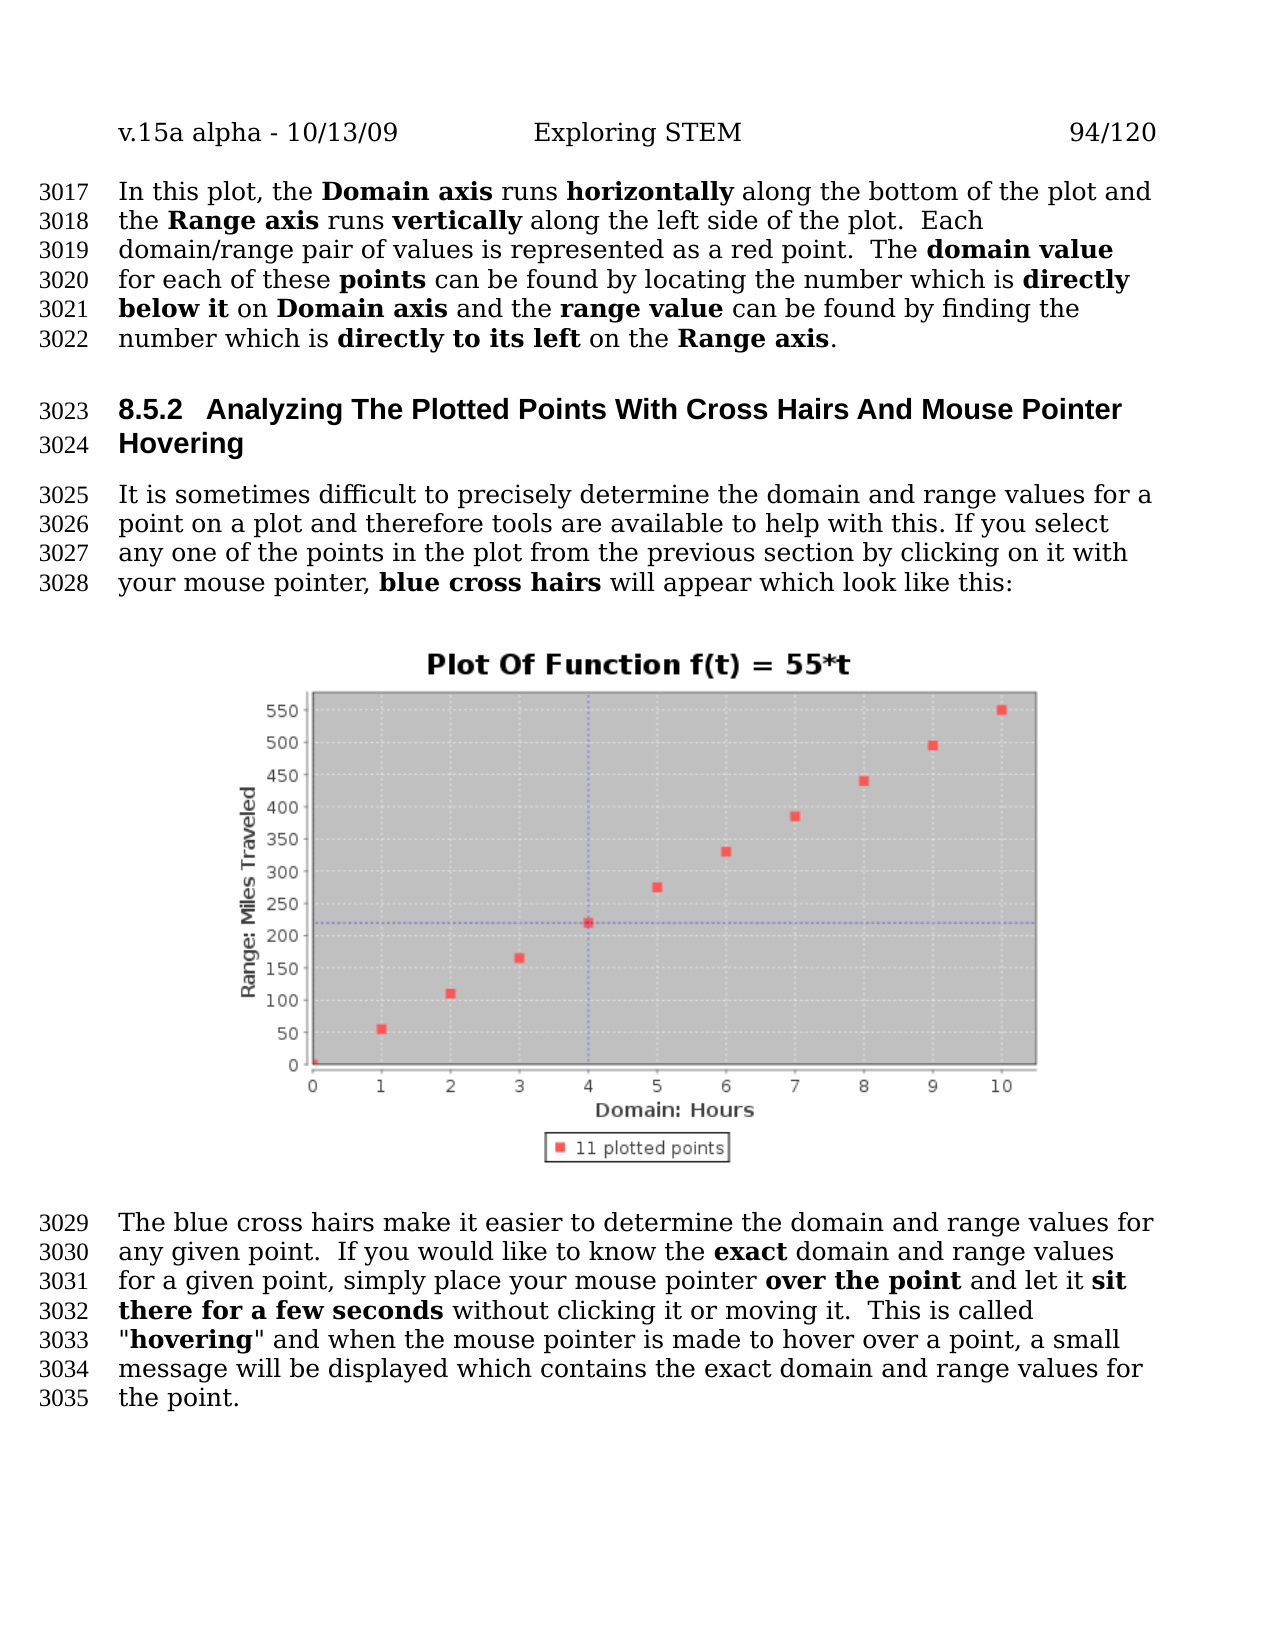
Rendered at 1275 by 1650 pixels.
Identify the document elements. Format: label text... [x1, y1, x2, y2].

subtitle Analyzing The Plotted Points With Cross Hairs And Mouse Pointer Hovering [118, 392, 1157, 459]
text The blue cross hairs make it easier to determine the domain and range values for any given point. If you would like to know the exact domain and range values for a given point, simply place your mouse pointer over the point and let it sit there for a few seconds without clicking it or moving it. This is called "hovering" and when the mouse pointer is made to hover over a point, a small message will be displayed which contains the exact domain and range values for the point. [118, 1208, 1157, 1413]
picture [222, 647, 1053, 1164]
text In this plot, the Domain axis runs horizontally along the bottom of the plot and the Range axis runs vertically along the left side of the plot. Each domain/range pair of values is represented as a red point. The domain value for each of these points can be found by locating the number which is directly below it on Domain axis and the range value can be found by finding the number which is directly to its left on the Range axis. [118, 177, 1157, 353]
text It is sometimes difficult to precisely determine the domain and range values for a point on a plot and therefore tools are available to help with this. If you select any one of the points in the plot from the previous section by clicking on it with your mouse pointer, blue cross hairs will appear which look like this: [118, 480, 1157, 597]
